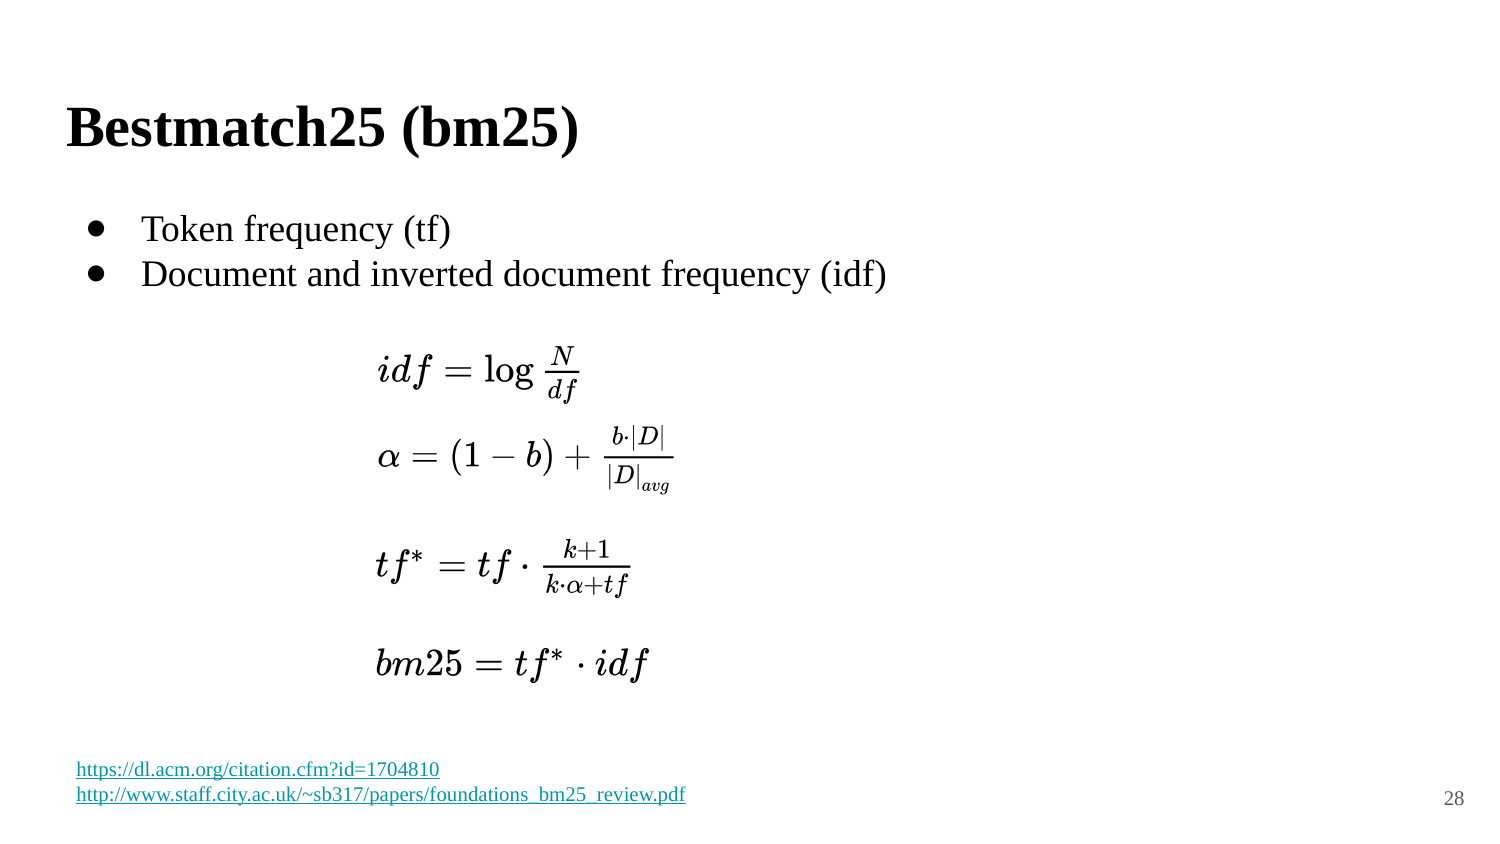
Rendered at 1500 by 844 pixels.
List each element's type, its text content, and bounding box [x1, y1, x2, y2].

picture [375, 644, 649, 687]
title Bestmatch25 (bm25) [51, 72, 1449, 167]
picture [377, 343, 584, 408]
list Token frequency (tf) Document and inverted document frequency (idf) [51, 189, 1449, 750]
picture [377, 421, 678, 498]
picture [375, 536, 635, 602]
text_box https://dl.acm.org/citation.cfm?id=1704810 http://www.staff.city.ac.uk/~sb317/papers/foundations_bm25_review.pdf [61, 741, 912, 835]
slide_number [1389, 764, 1480, 830]
